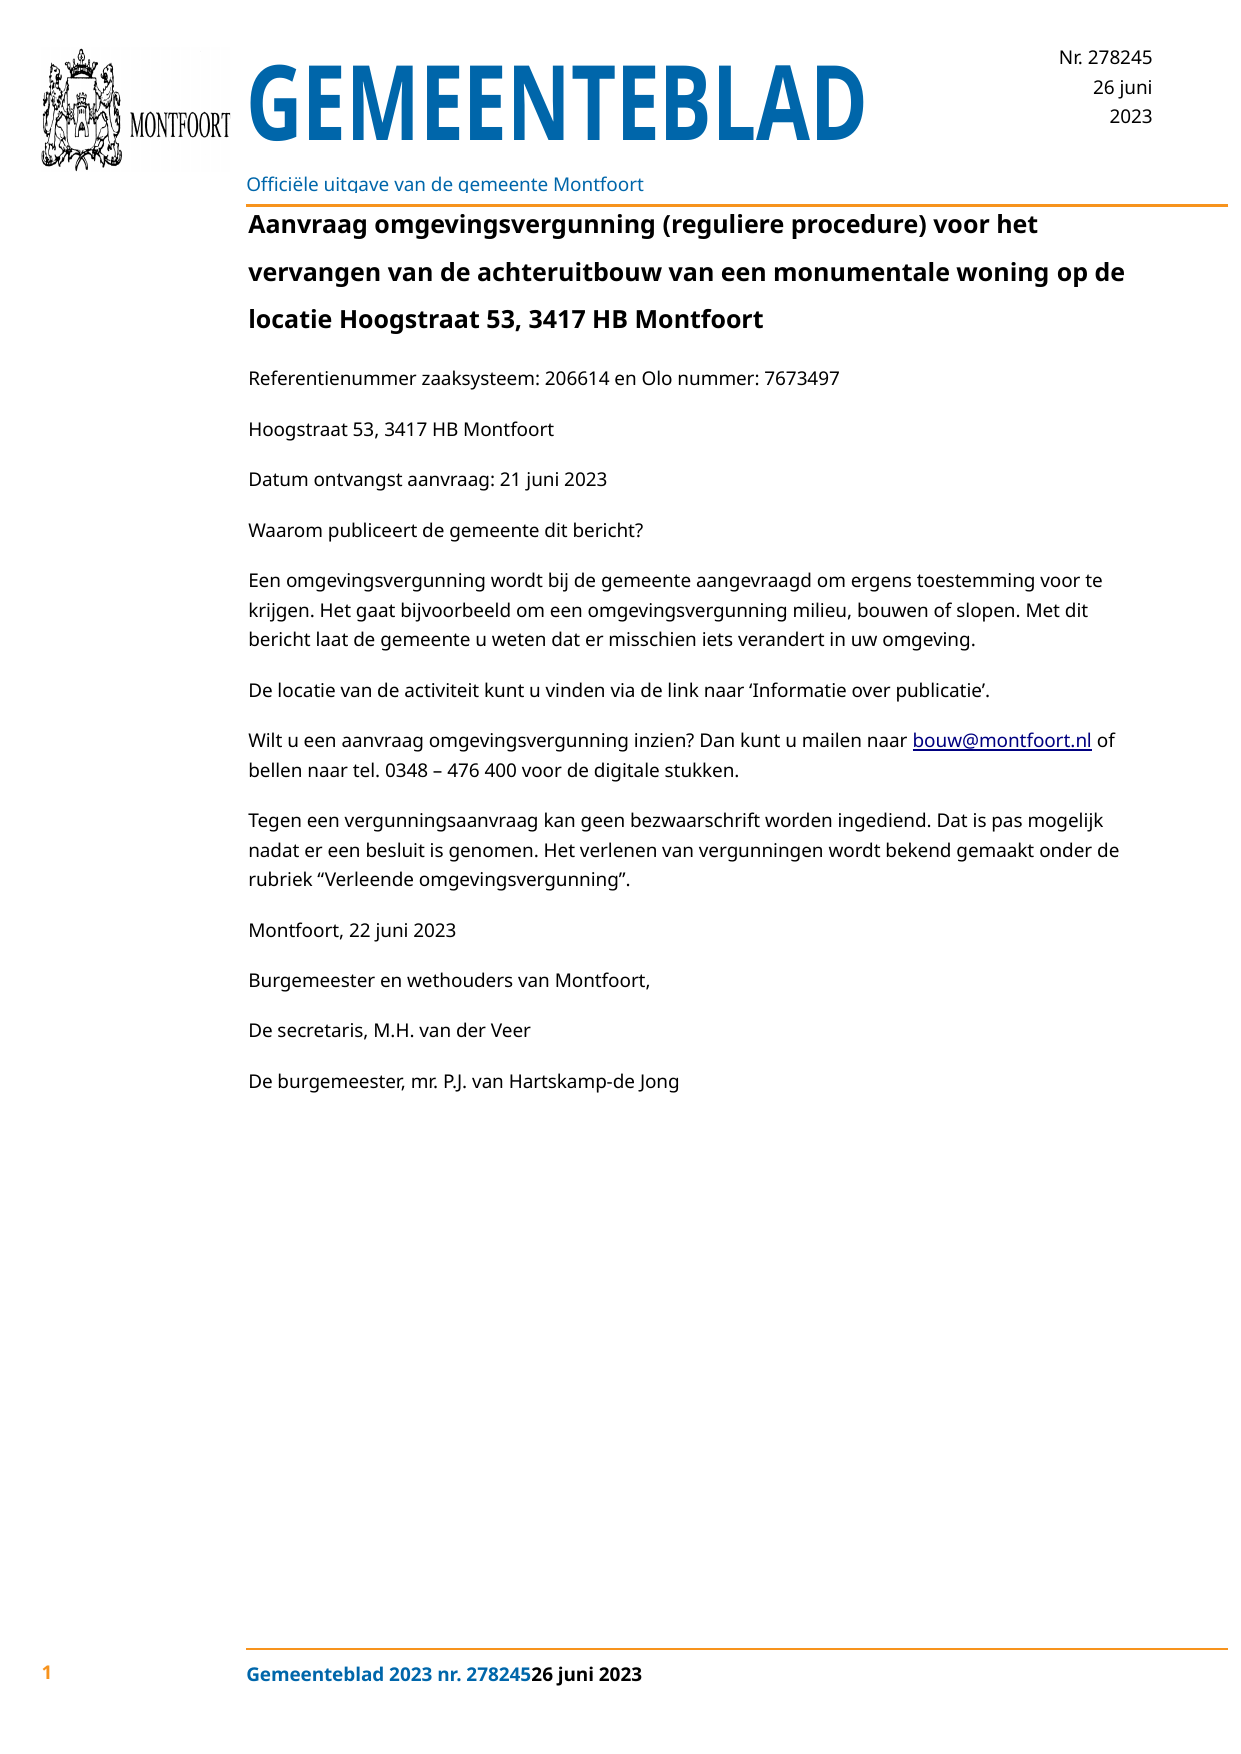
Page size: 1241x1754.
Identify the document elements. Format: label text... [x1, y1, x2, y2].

text De locatie van de activiteit kunt u vinden via de link naar ‘Informatie over publicatie’. [248, 677, 1152, 702]
text Waarom publiceert de gemeente dit bericht? [248, 517, 1152, 542]
text De secretaris, M.H. van der Veer [248, 1018, 1152, 1043]
text De burgemeester, mr. P.J. van Hartskamp-de Jong [248, 1068, 1152, 1094]
text Hoogstraat 53, 3417 HB Montfoort [248, 416, 1152, 442]
picture [41, 47, 231, 172]
text Tegen een vergunningsaanvraag kan geen bezwaarschrift worden ingediend. Dat is pas mogelijk nadat er een besluit is genomen. Het verlenen van vergunningen wordt bekend gemaakt onder de rubriek “Verleende omgevingsvergunning”. [248, 807, 1152, 892]
text Een omgevingsvergunning wordt bij de gemeente aangevraagd om ergens toestemming voor te krijgen. Het gaat bijvoorbeeld om een omgevingsvergunning milieu, bouwen of slopen. Met dit bericht laat de gemeente u weten dat er misschien iets verandert in uw omgeving. [248, 567, 1152, 652]
text Montfoort, 22 juni 2023 [248, 917, 1152, 942]
text Burgemeester en wethouders van Montfoort, [248, 967, 1152, 993]
text Aanvraag omgevingsvergunning (reguliere procedure) voor het vervangen van de achteruitbouw van een monumentale woning op de locatie Hoogstraat 53, 3417 HB Montfoort [248, 207, 1152, 336]
text Wilt u een aanvraag omgevingsvergunning inzien? Dan kunt u mailen naar bouw@montfoort.nl of bellen naar tel. 0348 – 476 400 voor de digitale stukken. [248, 727, 1152, 782]
text Referentienummer zaaksysteem: 206614 en Olo nummer: 7673497 [248, 366, 1152, 391]
text Datum ontvangst aanvraag: 21 juni 2023 [248, 466, 1152, 492]
